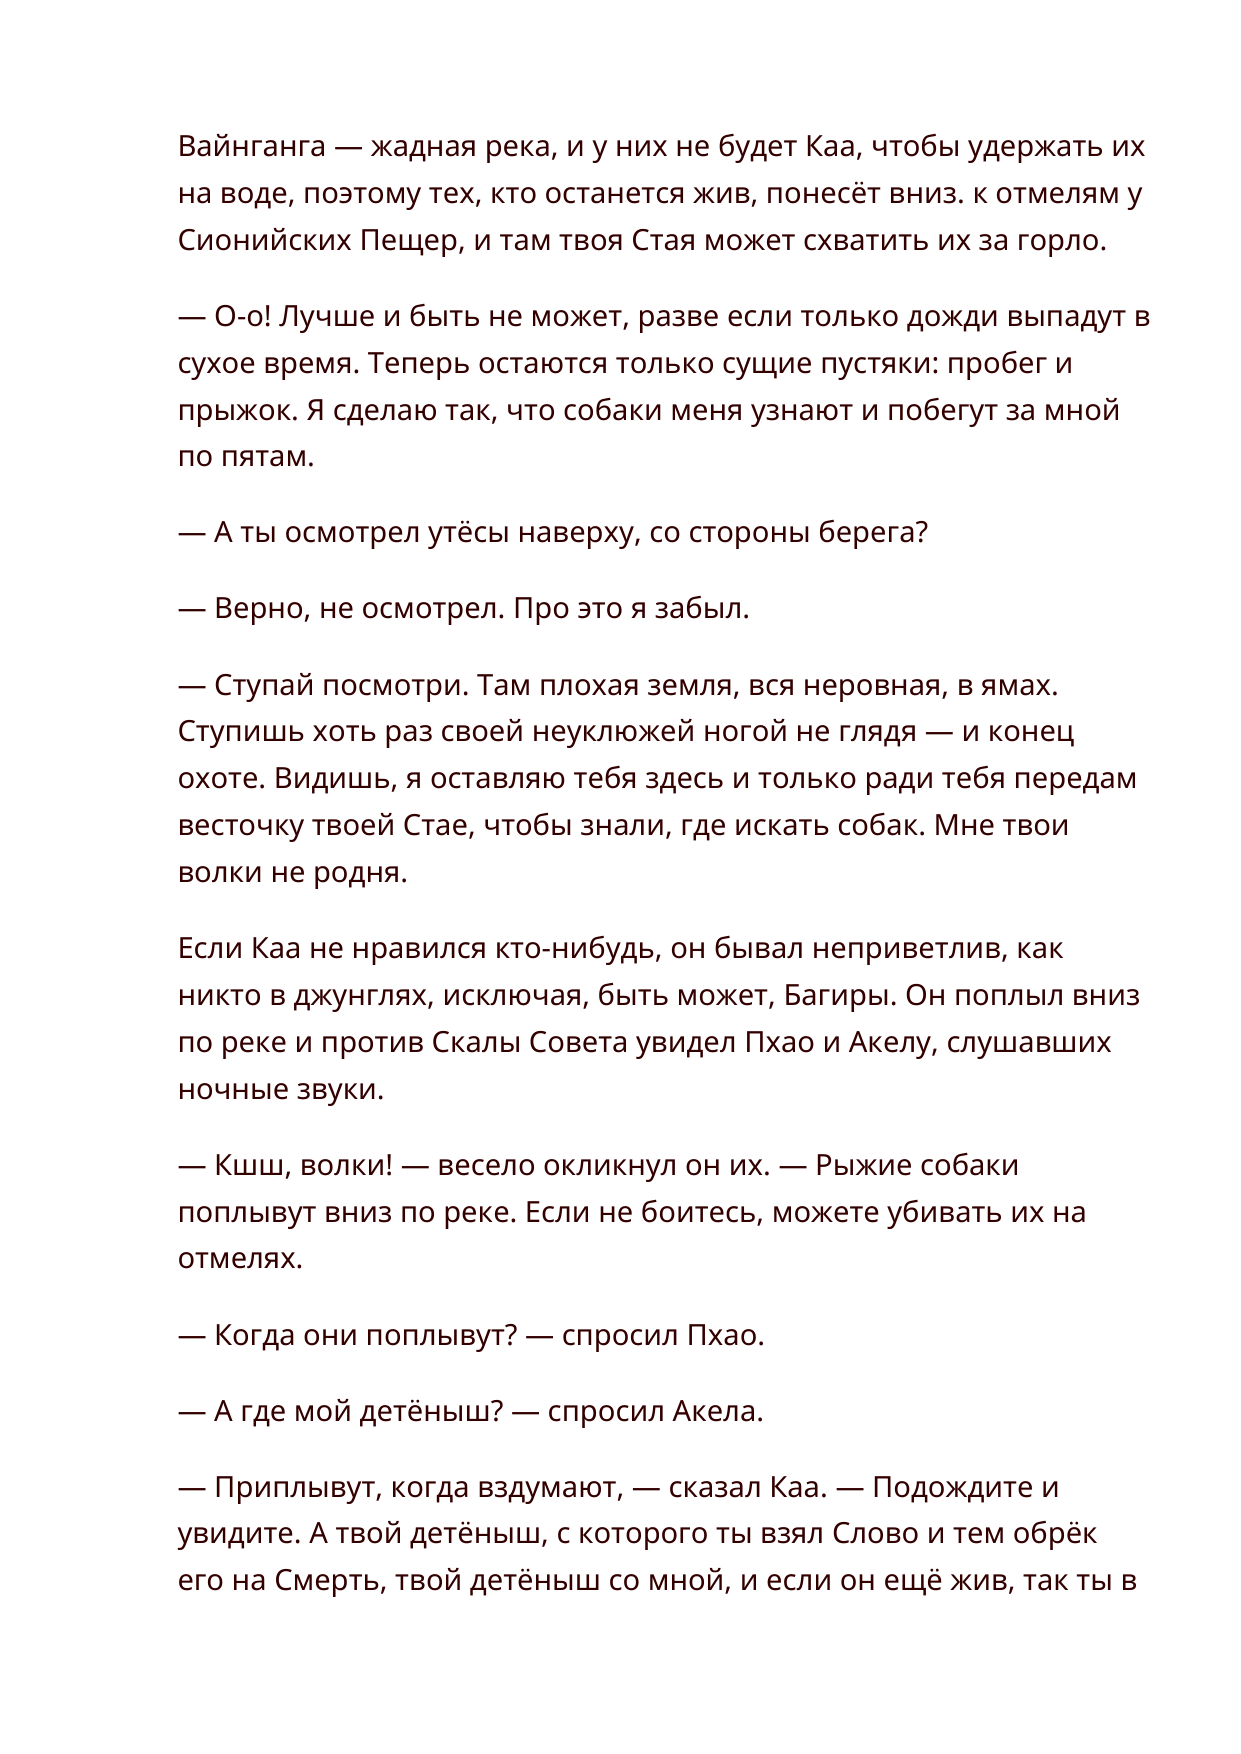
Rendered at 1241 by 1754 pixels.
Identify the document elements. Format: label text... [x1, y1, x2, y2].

text — Кшш, волки! — весело окликнул он их. — Рыжие собаки поплывут вниз по реке. Если не боитесь, можете убивать их на отмелях. [177, 1137, 1152, 1277]
text — Верно, не осмотрел. Про это я забыл. [177, 581, 1152, 627]
text — Ступай посмотри. Там плохая земля, вся неровная, в ямах. Ступишь хоть раз своей неуклюжей ногой не глядя — и конец охоте. Видишь, я оставляю тебя здесь и только ради тебя передам весточку твоей Стае, чтобы знали, где искать собак. Мне твои волки не родня. [177, 657, 1152, 891]
text — А где мой детёныш? — спросил Акела. [177, 1383, 1152, 1429]
text — А ты осмотрел утёсы наверху, со стороны берега? [177, 504, 1152, 551]
text — Когда они поплывут? — спросил Пхао. [177, 1307, 1152, 1353]
text Если Каа не нравился кто-нибудь, он бывал неприветлив, как никто в джунглях, исключая, быть может, Багиры. Он поплыл вниз по реке и против Скалы Совета увидел Пхао и Акелу, слушавших ночные звуки. [177, 920, 1152, 1108]
text — Приплывут, когда вздумают, — сказал Каа. — Подождите и увидите. А твой детёныш, с которого ты взял Слово и тем обрёк его на Смерть, твой детёныш со мной, и если он ещё жив, так ты в [177, 1459, 1152, 1599]
text Вайнганга — жадная река, и у них не будет Каа, чтобы удержать их на воде, поэтому тех, кто останется жив, понесёт вниз. к отмелям у Сионийских Пещер, и там твоя Стая может схватить их за горло. [177, 118, 1152, 259]
text — О-о! Лучше и быть не может, разве если только дожди выпадут в сухое время. Теперь остаются только сущие пустяки: пробег и прыжок. Я сделаю так, что собаки меня узнают и побегут за мной по пятам. [177, 288, 1152, 475]
